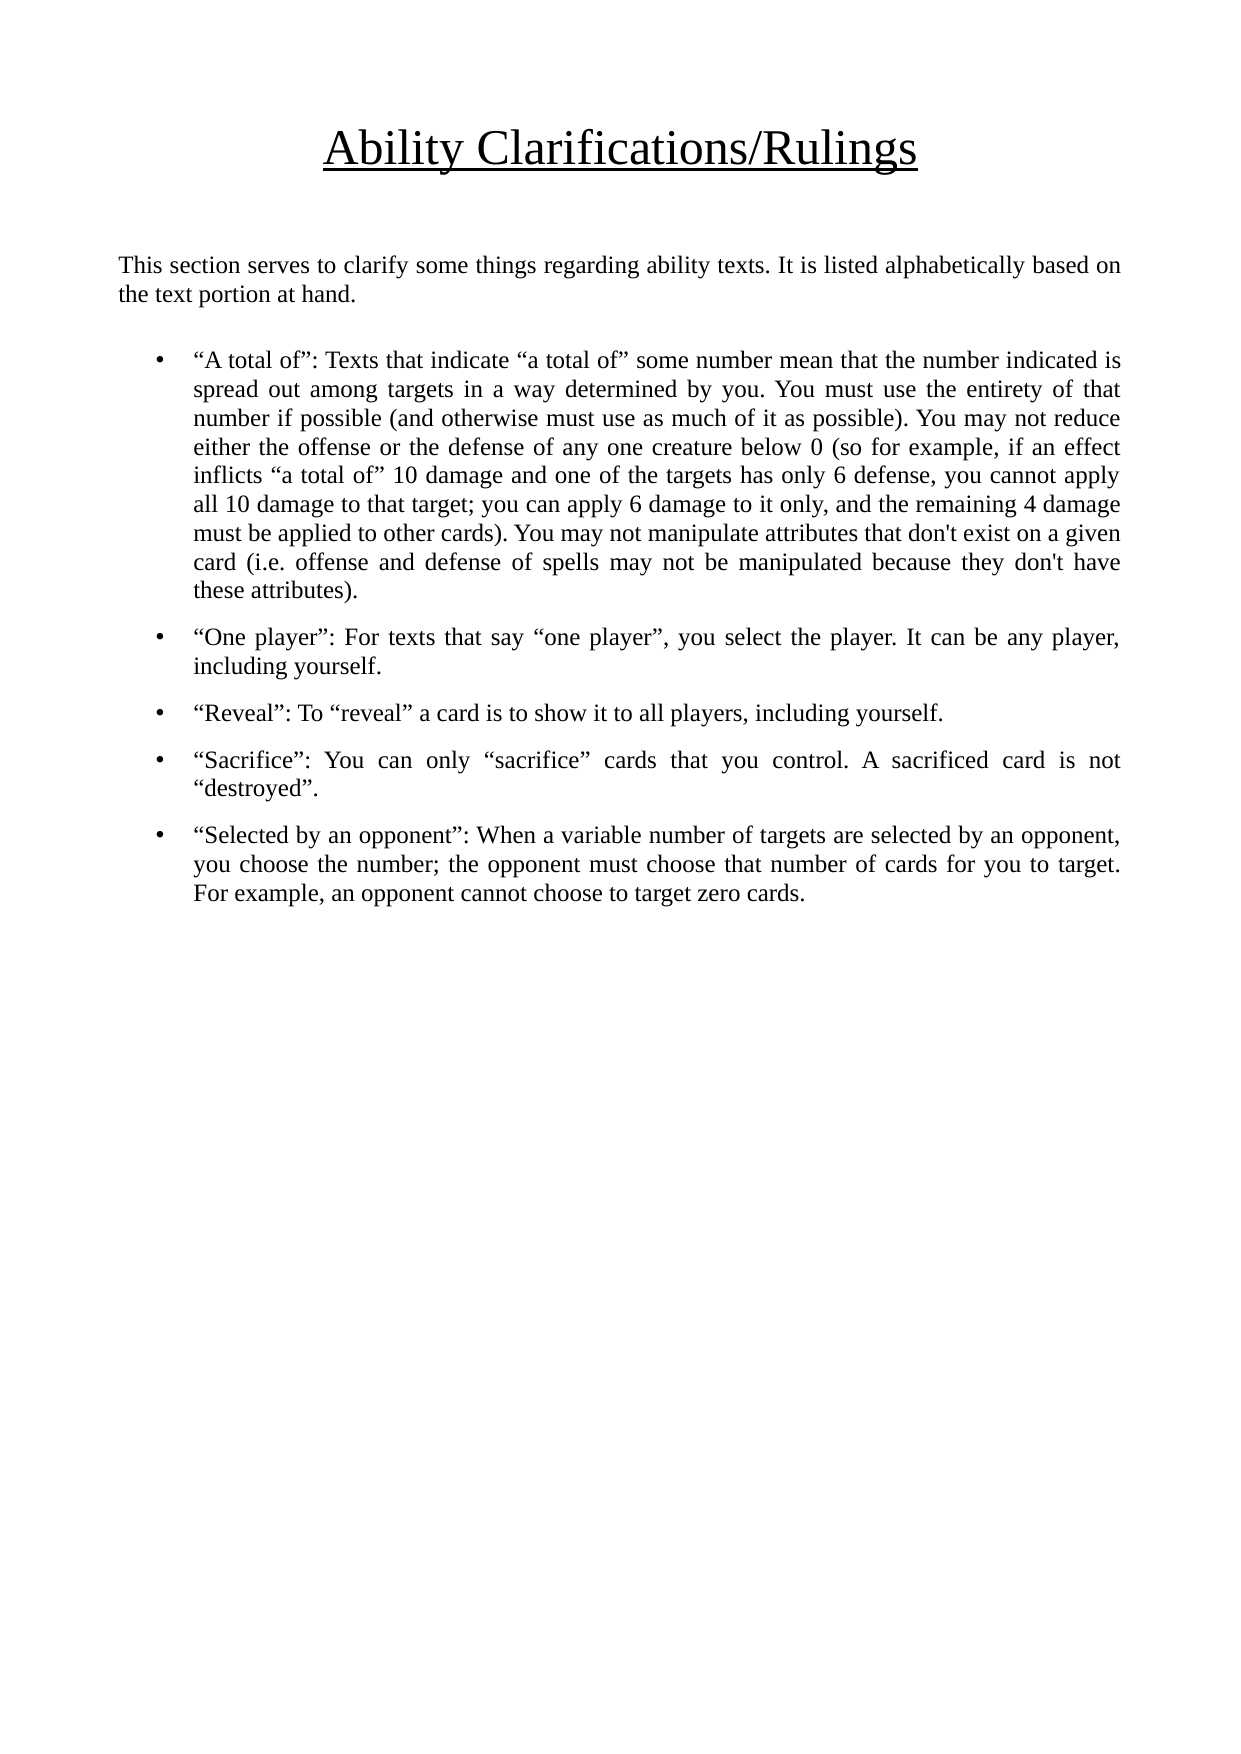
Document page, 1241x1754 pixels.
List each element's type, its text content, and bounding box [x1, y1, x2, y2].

list “Selected by an opponent”: When a variable number of targets are selected by an opponent, you choose the number; the opponent must choose that number of cards for you to target. For example, an opponent cannot choose to target zero cards. [156, 820, 1122, 906]
list “One player”: For texts that say “one player”, you select the player. It can be any player, including yourself. [156, 622, 1122, 680]
list “A total of”: Texts that indicate “a total of” some number mean that the number indicated is spread out among targets in a way determined by you. You must use the entirety of that number if possible (and otherwise must use as much of it as possible). You may not reduce either the offense or the defense of any one creature below 0 (so for example, if an effect inflicts “a total of” 10 damage and one of the targets has only 6 defense, you cannot apply all 10 damage to that target; you can apply 6 damage to it only, and the remaining 4 damage must be applied to other cards). You may not manipulate attributes that don't exist on a given card (i.e. offense and defense of spells may not be manipulated because they don't have these attributes). [156, 346, 1122, 604]
text This section serves to clarify some things regarding ability texts. It is listed alphabetically based on the text portion at hand. [118, 251, 1122, 308]
list “Sacrifice”: You can only “sacrifice” cards that you control. A sacrificed card is not “destroyed”. [156, 745, 1122, 802]
list “Reveal”: To “reveal” a card is to show it to all players, including yourself. [156, 698, 1122, 727]
text Ability Clarifications/Rulings [118, 118, 1122, 176]
